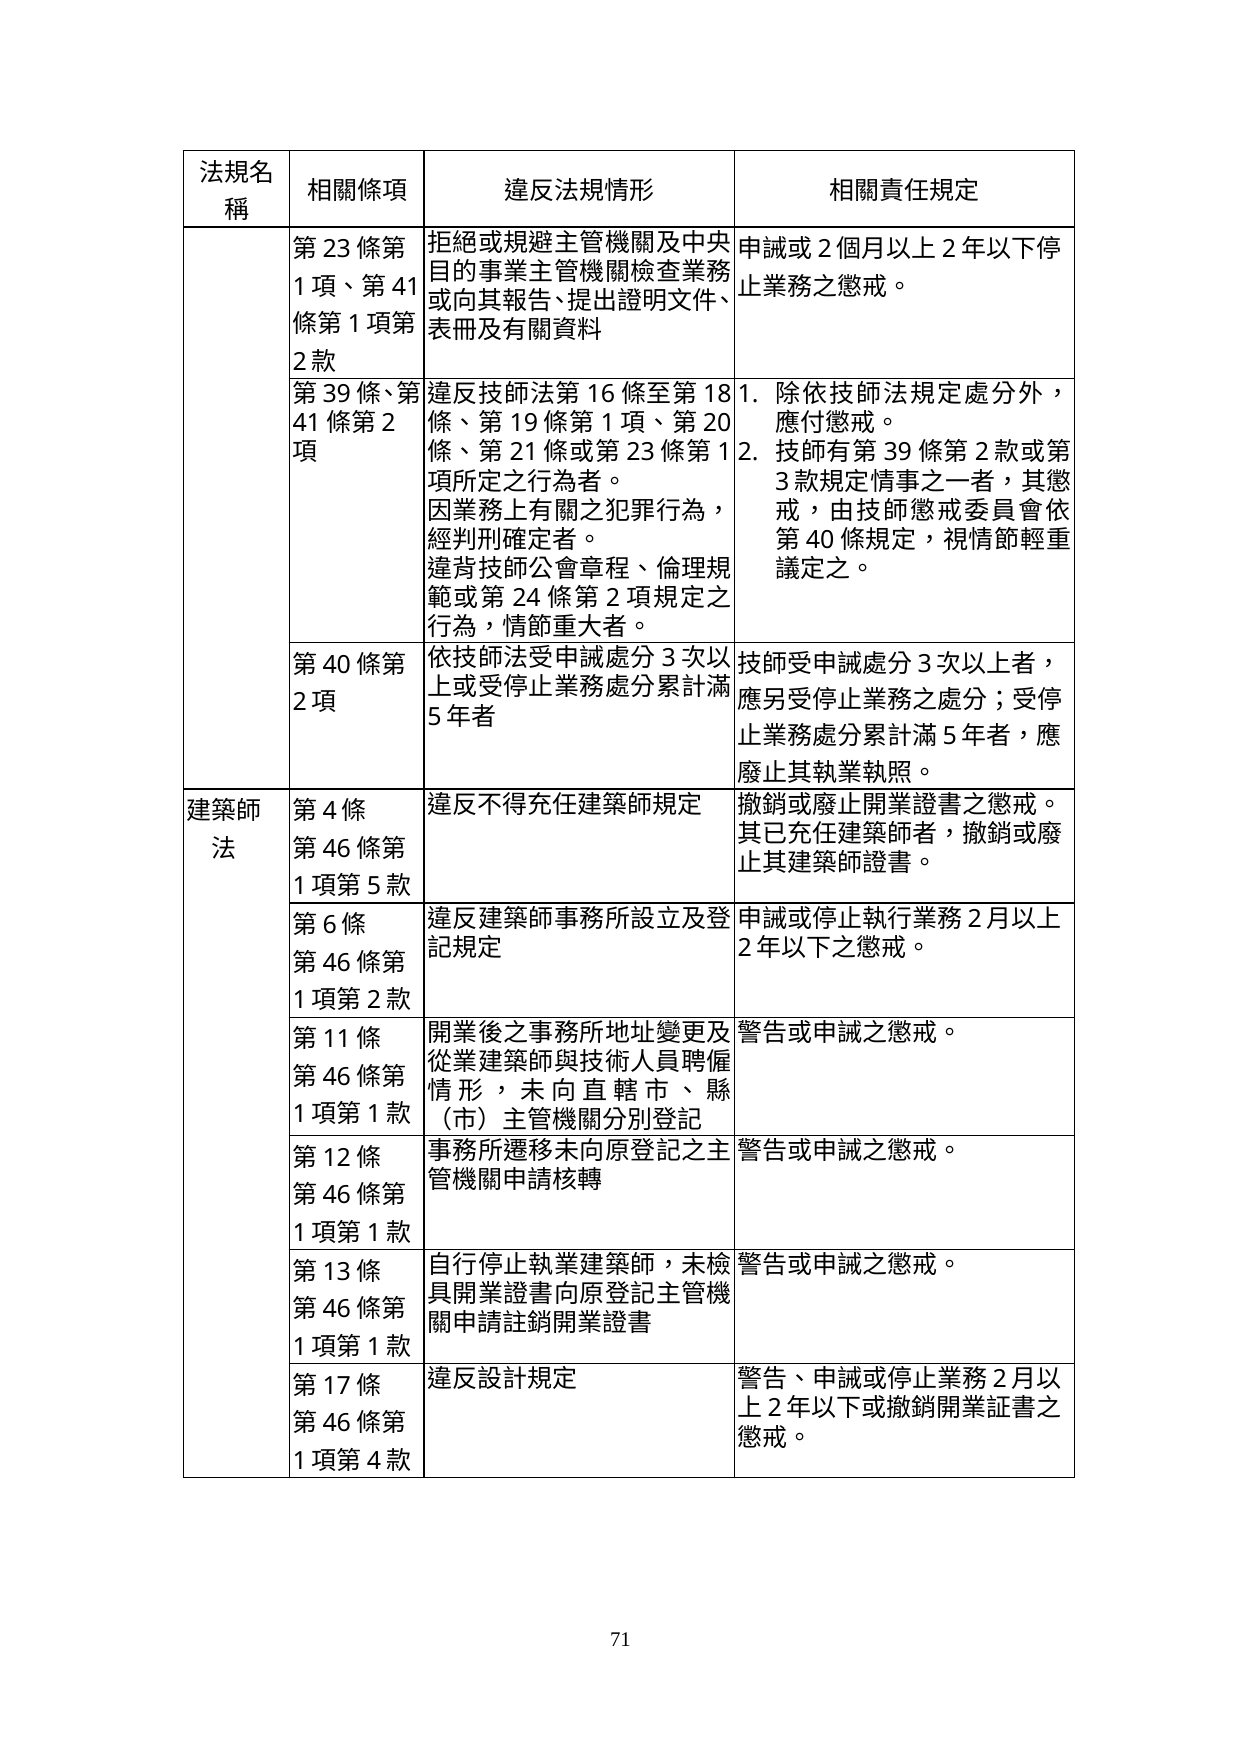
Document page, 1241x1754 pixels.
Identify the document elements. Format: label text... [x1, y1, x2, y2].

table_cell 第11條 第46條第1項第1款 [290, 1018, 423, 1134]
table_header 法規名稱 [184, 151, 289, 226]
table_cell 警告或申誡之懲戒。 [735, 1136, 1074, 1249]
table_cell 申誡或停止執行業務2月以上2年以下之懲戒。 [735, 904, 1074, 1016]
table_cell 撤銷或廢止開業證書之懲戒。 其已充任建築師者，撤銷或廢止其建築師證書。 [735, 790, 1074, 902]
table_cell 第39條、第41條第2項 [290, 379, 423, 642]
table_cell 拒絕或規避主管機關及中央目的事業主管機關檢查業務或向其報告、提出證明文件、表冊及有關資料 [425, 228, 734, 378]
table_cell 第40條第2項 [290, 643, 423, 788]
table_cell 第4條 第46條第1項第5款 [290, 790, 423, 902]
table_cell 第23條第1項、第41條第1項第2款 [290, 228, 423, 378]
table_cell 開業後之事務所地址變更及從業建築師與技術人員聘僱情形，未向直轄市、縣（市）主管機關分別登記 [425, 1018, 734, 1134]
table_cell 第6條 第46條第1項第2款 [290, 904, 423, 1016]
table_cell 警告或申誡之懲戒。 [735, 1018, 1074, 1134]
table_cell 建築師法 [184, 790, 289, 1477]
table_cell 第13條 第46條第1項第1款 [290, 1250, 423, 1363]
table_cell 違反建築師事務所設立及登記規定 [425, 904, 734, 1016]
table_cell 事務所遷移未向原登記之主管機關申請核轉 [425, 1136, 734, 1249]
table_cell 除依技師法規定處分外，應付懲戒。 技師有第39條第2款或第3款規定情事之一者，其懲戒，由技師懲戒委員會依第40條規定，視情節輕重議定之。 [735, 379, 1074, 642]
table_cell 技師受申誡處分3次以上者，應另受停止業務之處分；受停止業務處分累計滿5年者，應廢止其執業執照。 [735, 643, 1074, 788]
table_cell 違反不得充任建築師規定 [425, 790, 734, 902]
table_cell 警告或申誡之懲戒。 [735, 1250, 1074, 1363]
table_cell 違反設計規定 [425, 1364, 734, 1477]
table_header 違反法規情形 [425, 151, 734, 226]
table_cell 違反技師法第16條至第18條、第19條第1項、第20條、第21條或第23條第1項所定之行為者。 因業務上有關之犯罪行為，經判刑確定者。 違背技師公會章程、倫理規範或第24條第2項規定之行為，情節重大者。 [425, 379, 734, 642]
table_cell 自行停止執業建築師，未檢具開業證書向原登記主管機關申請註銷開業證書 [425, 1250, 734, 1363]
table_cell 申誡或2個月以上2年以下停止業務之懲戒。 [735, 228, 1074, 378]
table_header 相關條項 [290, 151, 423, 226]
table_cell 第12條 第46條第1項第1款 [290, 1136, 423, 1249]
table_cell [184, 228, 289, 788]
table_header 相關責任規定 [735, 151, 1074, 226]
table_cell 依技師法受申誡處分3次以上或受停止業務處分累計滿5年者 [425, 643, 734, 788]
table_cell 第17條 第46條第1項第4款 [290, 1364, 423, 1477]
table_cell 警告、申誡或停止業務2月以上2年以下或撤銷開業証書之懲戒。 [735, 1364, 1074, 1477]
